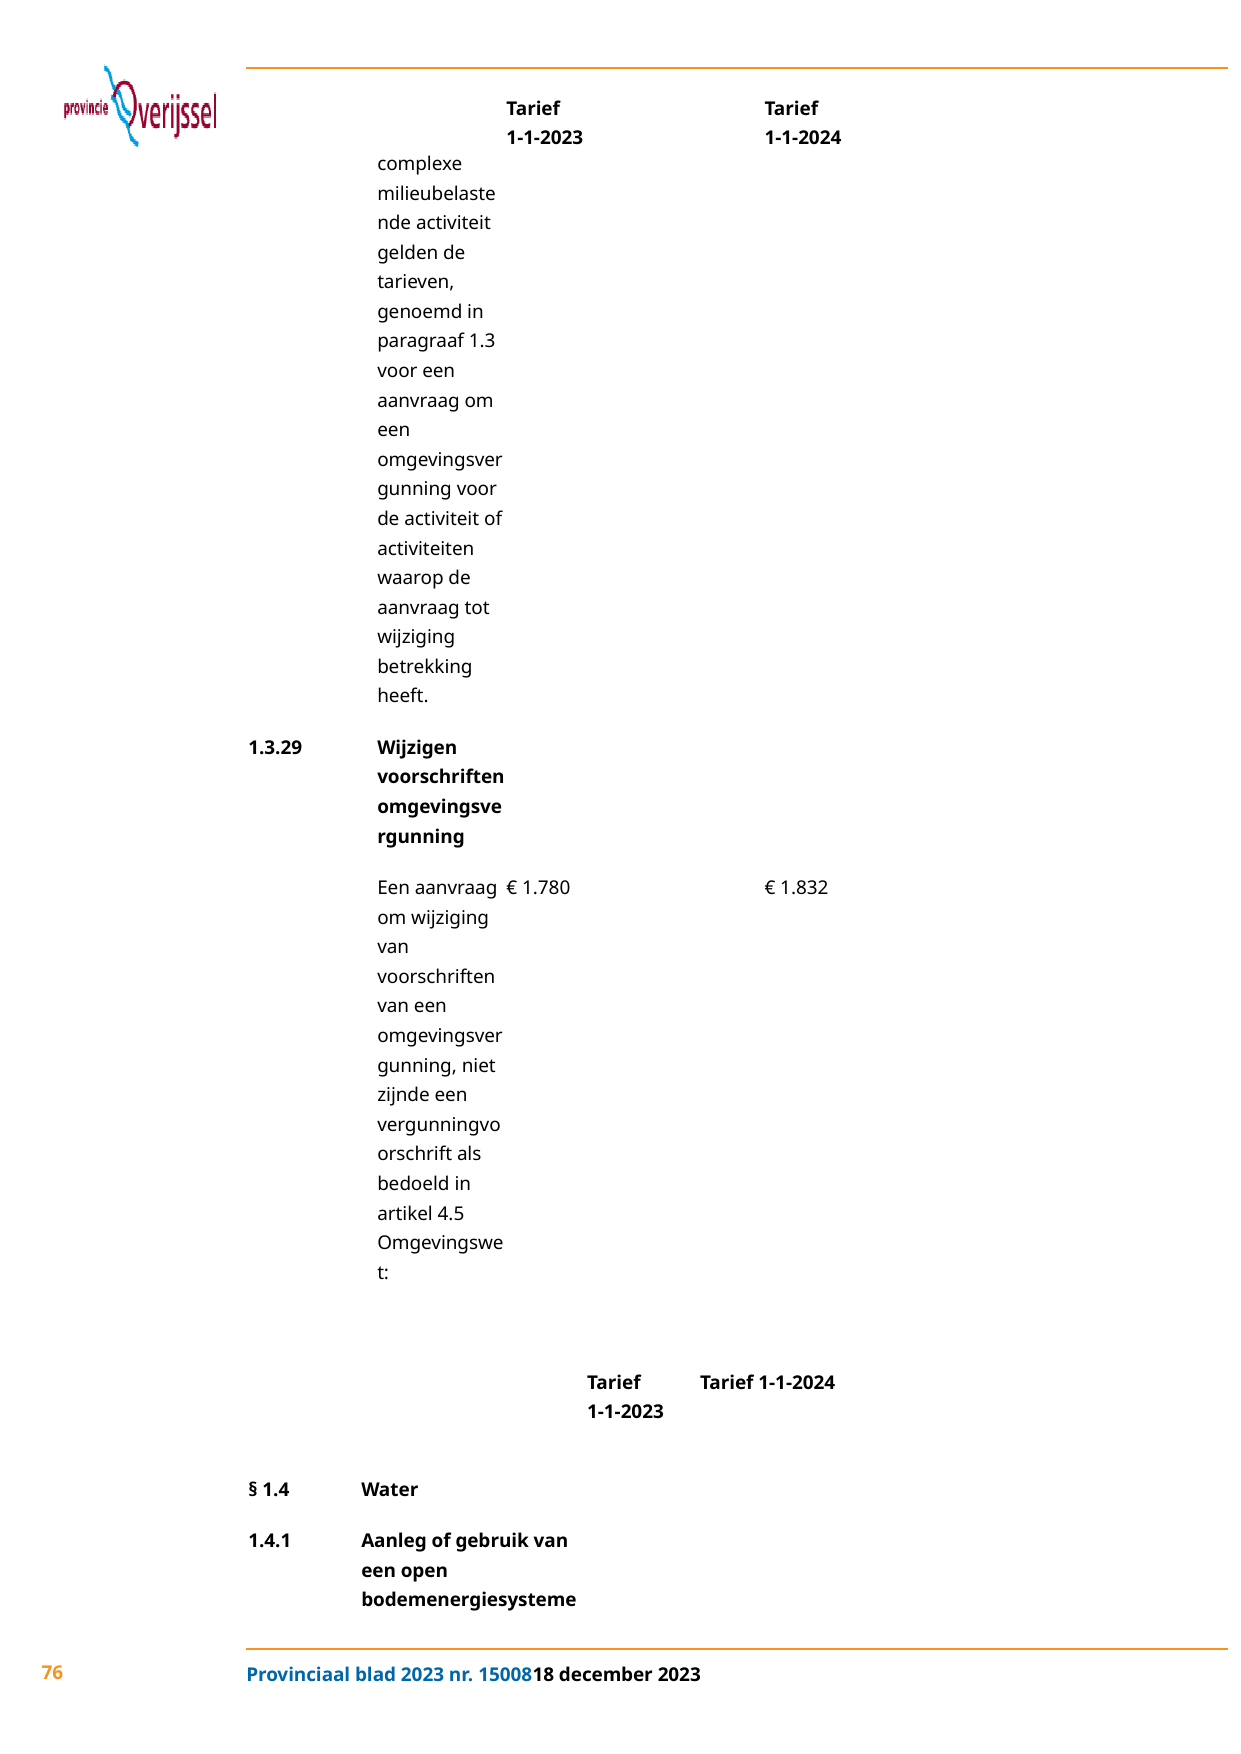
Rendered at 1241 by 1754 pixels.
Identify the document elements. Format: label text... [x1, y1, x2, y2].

table_cell 1.3.29 [248, 734, 377, 848]
table_cell [1023, 150, 1152, 708]
table_cell [926, 1450, 1152, 1476]
table_cell [764, 849, 1022, 874]
table_header [361, 1369, 587, 1424]
table_cell [361, 1424, 587, 1450]
table_cell [248, 1285, 377, 1310]
table_cell [700, 1527, 926, 1612]
table_cell [248, 1501, 361, 1527]
picture [41, 47, 231, 172]
table_cell [700, 1476, 926, 1501]
table_cell [1023, 1310, 1152, 1336]
table_cell [1023, 708, 1152, 734]
table_cell [248, 874, 377, 1284]
table_cell [587, 1527, 700, 1612]
table_cell [1023, 1285, 1152, 1310]
table_cell [248, 849, 377, 874]
table_cell [926, 1424, 1152, 1450]
table_header Tarief 1-1-2023 [506, 95, 764, 150]
table_cell [377, 1310, 506, 1336]
table_cell [248, 150, 377, 708]
table_header [1039, 1369, 1152, 1424]
table_header [248, 95, 377, 150]
table_cell [926, 1476, 1152, 1501]
table_cell [764, 1310, 1022, 1336]
table_cell [377, 708, 506, 734]
table_cell [1023, 874, 1152, 1284]
table_cell [506, 734, 764, 848]
table_cell € 1.832 [764, 874, 1022, 1284]
table_cell [506, 708, 764, 734]
table_cell [700, 1501, 926, 1527]
table_header Tarief 1-1-2023 [587, 1369, 700, 1424]
table_header [377, 95, 506, 150]
table_cell [764, 1285, 1022, 1310]
table_cell Water [361, 1476, 587, 1501]
table_cell [764, 708, 1022, 734]
table_cell [506, 849, 764, 874]
table_cell Aanleg of gebruik van een open bodemenergiesysteme [361, 1527, 587, 1612]
table_header Tarief 1-1-2024 [764, 95, 1022, 150]
table_cell [248, 1450, 361, 1476]
table_cell [587, 1424, 700, 1450]
table_cell § 1.4 [248, 1476, 361, 1501]
table_header [1023, 95, 1152, 150]
table_cell complexe milieubelastende activiteit gelden de tarieven, genoemd in paragraaf 1.3 voor een aanvraag om een omgevingsvergunning voor de activiteit of activiteiten waarop de aanvraag tot wijziging betrekking heeft. [377, 150, 506, 708]
table_cell [361, 1450, 587, 1476]
table_cell [248, 1310, 377, 1336]
table_cell [377, 1285, 506, 1310]
table_cell [587, 1476, 700, 1501]
table_cell 1.4.1 [248, 1527, 361, 1612]
table_cell € 1.780 [506, 874, 764, 1284]
table_cell [764, 734, 1022, 848]
table_cell [506, 1285, 764, 1310]
table_header [248, 1369, 361, 1424]
table_cell [700, 1450, 926, 1476]
table_cell Een aanvraag om wijziging van voorschriften van een omgevingsvergunning, niet zijnde een vergunningvoorschrift als bedoeld in artikel 4.5 Omgevingswet: [377, 874, 506, 1284]
table_cell [587, 1450, 700, 1476]
table_cell [764, 150, 1022, 708]
table_cell [506, 1310, 764, 1336]
table_cell Wijzigen voorschriften omgevingsvergunning [377, 734, 506, 848]
table_cell [248, 1424, 361, 1450]
table_cell [506, 150, 764, 708]
table_header Tarief 1-1-2024 [700, 1369, 1038, 1424]
table_cell [361, 1501, 587, 1527]
table_cell [248, 708, 377, 734]
table_cell [377, 849, 506, 874]
table_cell [1023, 849, 1152, 874]
table_cell [700, 1424, 926, 1450]
table_cell [926, 1501, 1152, 1527]
table_cell [587, 1501, 700, 1527]
table_cell [1023, 734, 1152, 848]
table_cell [926, 1527, 1152, 1612]
